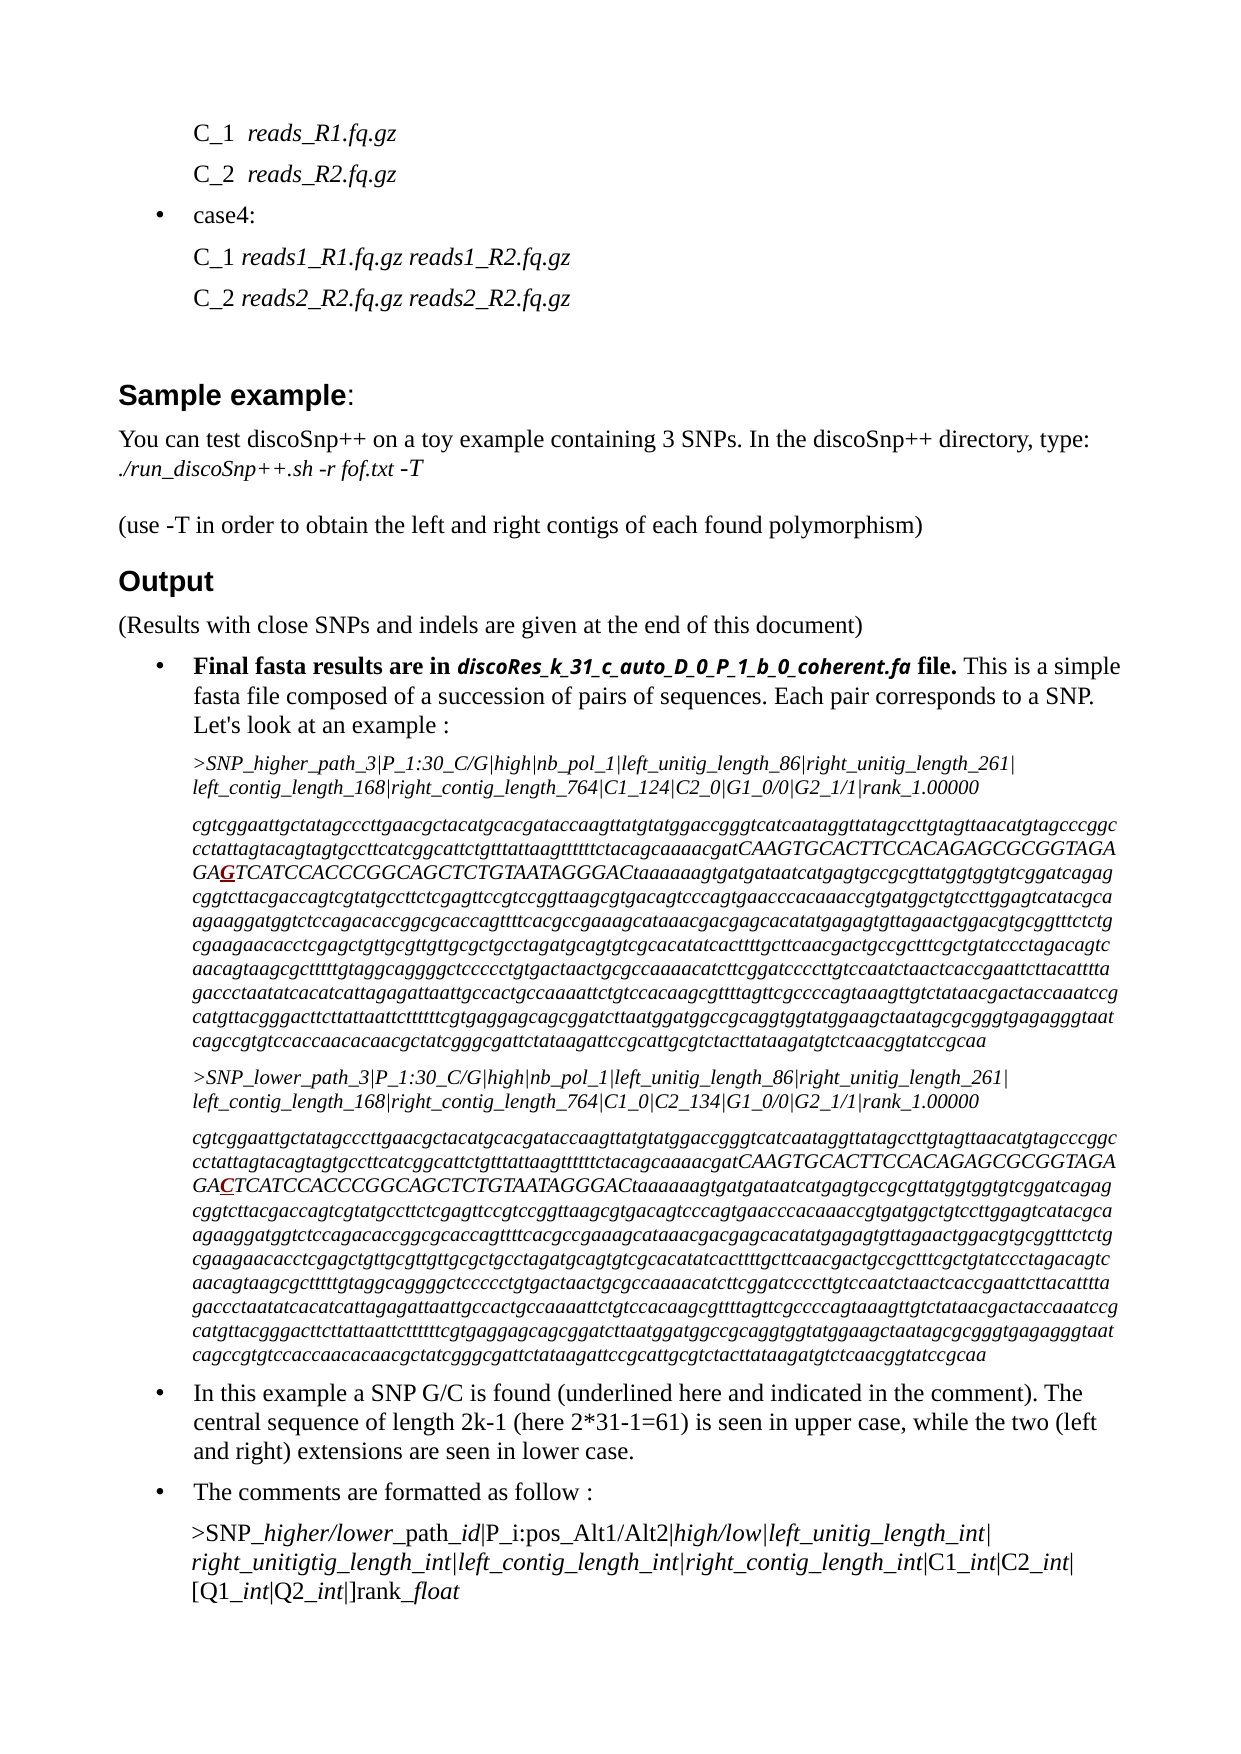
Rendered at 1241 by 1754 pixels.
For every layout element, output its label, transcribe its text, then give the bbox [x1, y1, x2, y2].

list Final fasta results are in discoRes_k_31_c_auto_D_0_P_1_b_0_coherent.fa file. This is a simple fasta file composed of a succession of pairs of sequences. Each pair corresponds to a SNP. Let's look at an example : [156, 651, 1122, 738]
list You can test discoSnp++ on a toy example containing 3 SNPs. In the discoSnp++ directory, type: [118, 424, 1122, 453]
list C_1 reads_R1.fq.gz [156, 118, 1122, 147]
text cgtcggaattgctatagcccttgaacgctacatgcacgataccaagttatgtatggaccgggtcatcaataggttatagccttgtagttaacatgtagcccggccctattagtacagtagtgccttcatcggcattctgtttattaagttttttctacagcaaaacgatCAAGTGCACTTCCACAGAGCGCGGTAGAGACTCATCCACCCGGCAGCTCTGTAATAGGGACtaaaaaagtgatgataatcatgagtgccgcgttatggtggtgtcggatcagagcggtcttacgaccagtcgtatgccttctcgagttccgtccggttaagcgtgacagtcccagtgaacccacaaaccgtgatggctgtccttggagtcatacgcaagaaggatggtctccagacaccggcgcaccagttttcacgccgaaagcataaacgacgagcacatatgagagtgttagaactggacgtgcggtttctctgcgaagaacacctcgagctgttgcgttgttgcgctgcctagatgcagtgtcgcacatatcacttttgcttcaacgactgccgctttcgctgtatccctagacagtcaacagtaagcgctttttgtaggcaggggctccccctgtgactaactgcgccaaaacatcttcggatccccttgtccaatctaactcaccgaattcttacattttagaccctaatatcacatcattagagattaattgccactgccaaaattctgtccacaagcgttttagttcgccccagtaaagttgtctataacgactaccaaatccgcatgttacgggacttcttattaattcttttttcgtgaggagcagcggatcttaatggatggccgcaggtggtatggaagctaatagcgcgggtgagagggtaatcagccgtgtccaccaacacaacgctatcgggcgattctataagattccgcattgcgtctacttataagatgtctcaacggtatccgcaa [192, 1125, 1122, 1366]
text ./run_discoSnp++.sh -r fof.txt -T [118, 453, 1122, 482]
text cgtcggaattgctatagcccttgaacgctacatgcacgataccaagttatgtatggaccgggtcatcaataggttatagccttgtagttaacatgtagcccggccctattagtacagtagtgccttcatcggcattctgtttattaagttttttctacagcaaaacgatCAAGTGCACTTCCACAGAGCGCGGTAGAGAGTCATCCACCCGGCAGCTCTGTAATAGGGACtaaaaaagtgatgataatcatgagtgccgcgttatggtggtgtcggatcagagcggtcttacgaccagtcgtatgccttctcgagttccgtccggttaagcgtgacagtcccagtgaacccacaaaccgtgatggctgtccttggagtcatacgcaagaaggatggtctccagacaccggcgcaccagttttcacgccgaaagcataaacgacgagcacatatgagagtgttagaactggacgtgcggtttctctgcgaagaacacctcgagctgttgcgttgttgcgctgcctagatgcagtgtcgcacatatcacttttgcttcaacgactgccgctttcgctgtatccctagacagtcaacagtaagcgctttttgtaggcaggggctccccctgtgactaactgcgccaaaacatcttcggatccccttgtccaatctaactcaccgaattcttacattttagaccctaatatcacatcattagagattaattgccactgccaaaattctgtccacaagcgttttagttcgccccagtaaagttgtctataacgactaccaaatccgcatgttacgggacttcttattaattcttttttcgtgaggagcagcggatcttaatggatggccgcaggtggtatggaagctaatagcgcgggtgagagggtaatcagccgtgtccaccaacacaacgctatcgggcgattctataagattccgcattgcgtctacttataagatgtctcaacggtatccgcaa [192, 812, 1122, 1052]
subtitle Sample example: [118, 378, 1122, 412]
text >SNP_higher_path_3|P_1:30_C/G|high|nb_pol_1|left_unitig_length_86|right_unitig_length_261|left_contig_length_168|right_contig_length_764|C1_124|C2_0|G1_0/0|G2_1/1|rank_1.00000 [192, 751, 1122, 799]
text >SNP_lower_path_3|P_1:30_C/G|high|nb_pol_1|left_unitig_length_86|right_unitig_length_261|left_contig_length_168|right_contig_length_764|C1_0|C2_134|G1_0/0|G2_1/1|rank_1.00000 [192, 1065, 1122, 1113]
list C_1 reads1_R1.fq.gz reads1_R2.fq.gz [156, 242, 1122, 271]
text (Results with close SNPs and indels are given at the end of this document) [118, 610, 1122, 639]
list case4: [156, 201, 1122, 229]
list C_2 reads_R2.fq.gz [156, 159, 1122, 188]
list In this example a SNP G/C is found (underlined here and indicated in the comment). The central sequence of length 2k-1 (here 2*31-1=61) is seen in upper case, while the two (left and right) extensions are seen in lower case. [156, 1378, 1122, 1465]
list The comments are formatted as follow : [156, 1477, 1122, 1506]
text >SNP_higher/lower_path_id|P_i:pos_Alt1/Alt2|high/low|left_unitig_length_int|right_unitigtig_length_int|left_contig_length_int|right_contig_length_int|C1_int|C2_int|[Q1_int|Q2_int|]rank_float [114, 1518, 1122, 1605]
subtitle Output [118, 564, 1122, 598]
text (use -T in order to obtain the left and right contigs of each found polymorphism) [118, 510, 1122, 539]
list C_2 reads2_R2.fq.gz reads2_R2.fq.gz [156, 283, 1122, 312]
